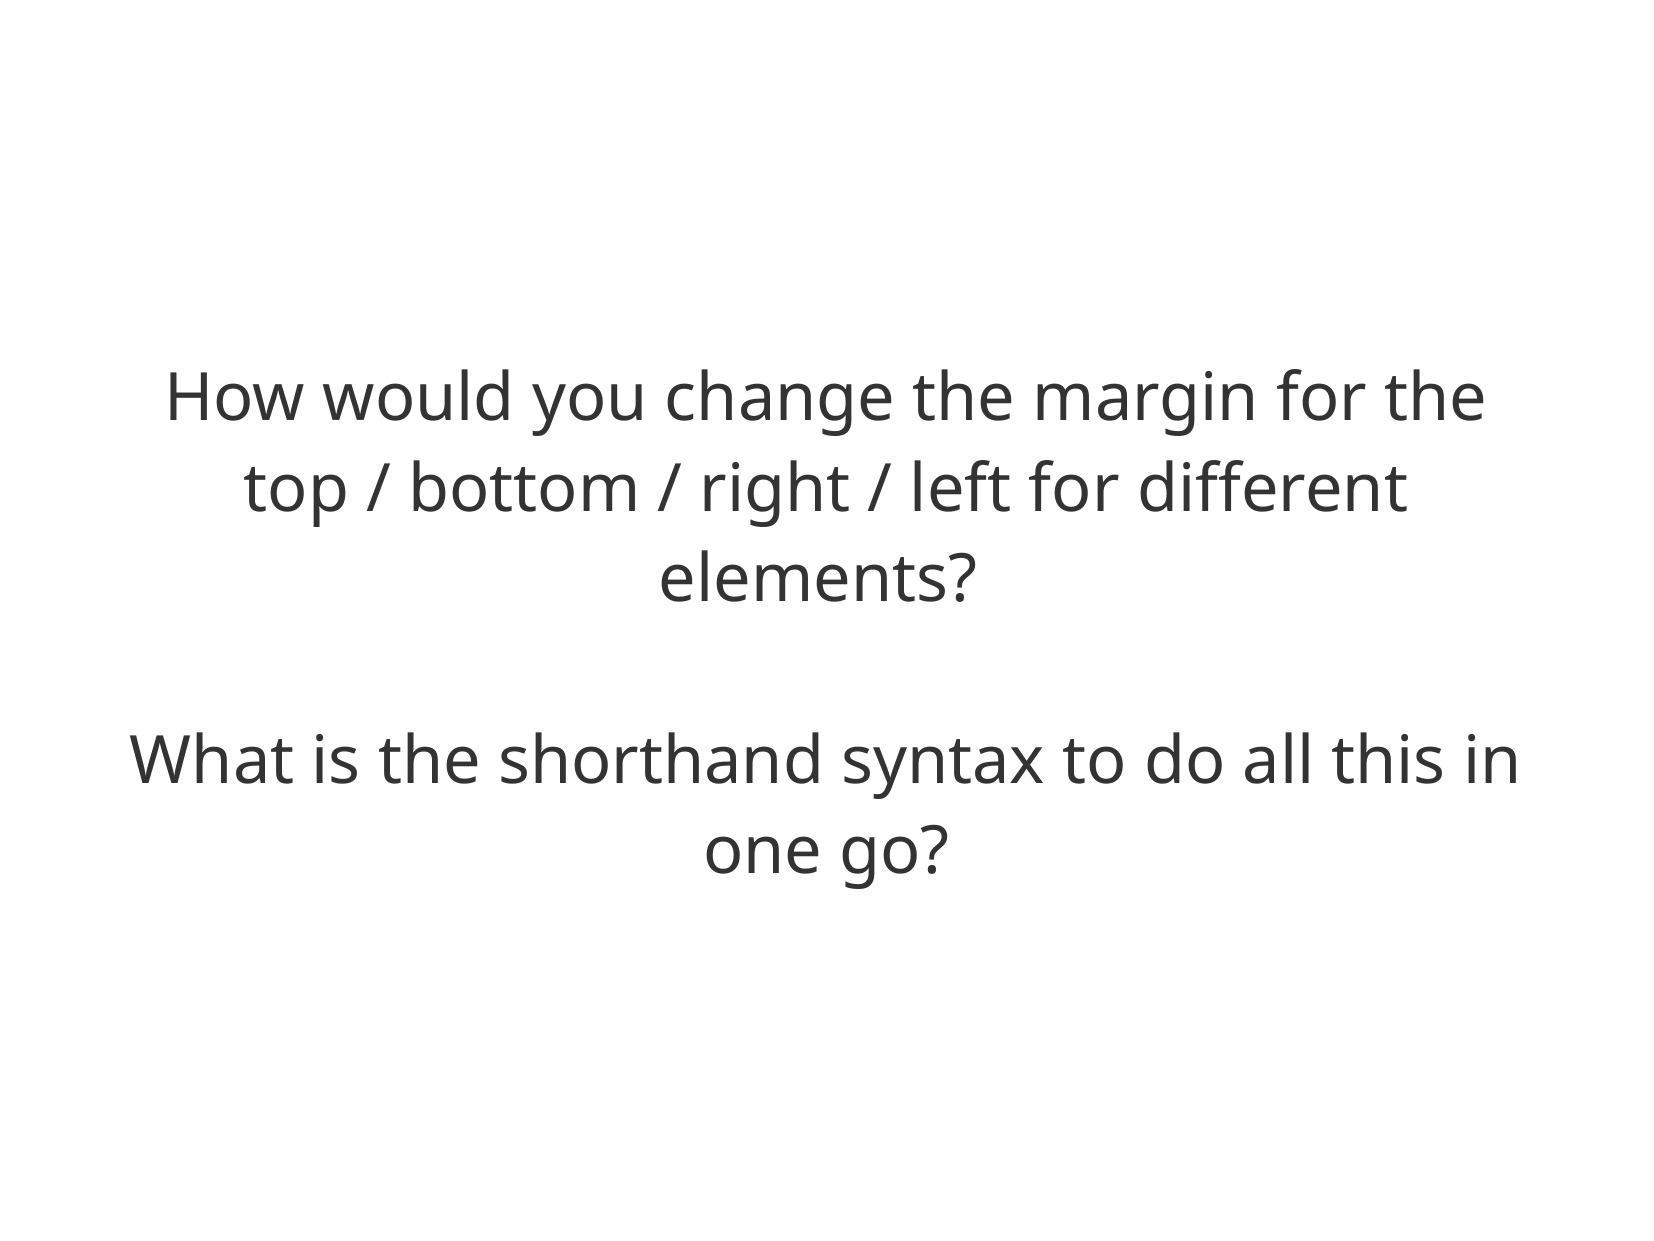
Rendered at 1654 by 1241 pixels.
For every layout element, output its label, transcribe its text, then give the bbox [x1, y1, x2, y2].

subtitle How would you change the margin for the top / bottom / right / left for different elements? What is the shorthand syntax to do all this in one go? [82, 49, 1571, 1193]
